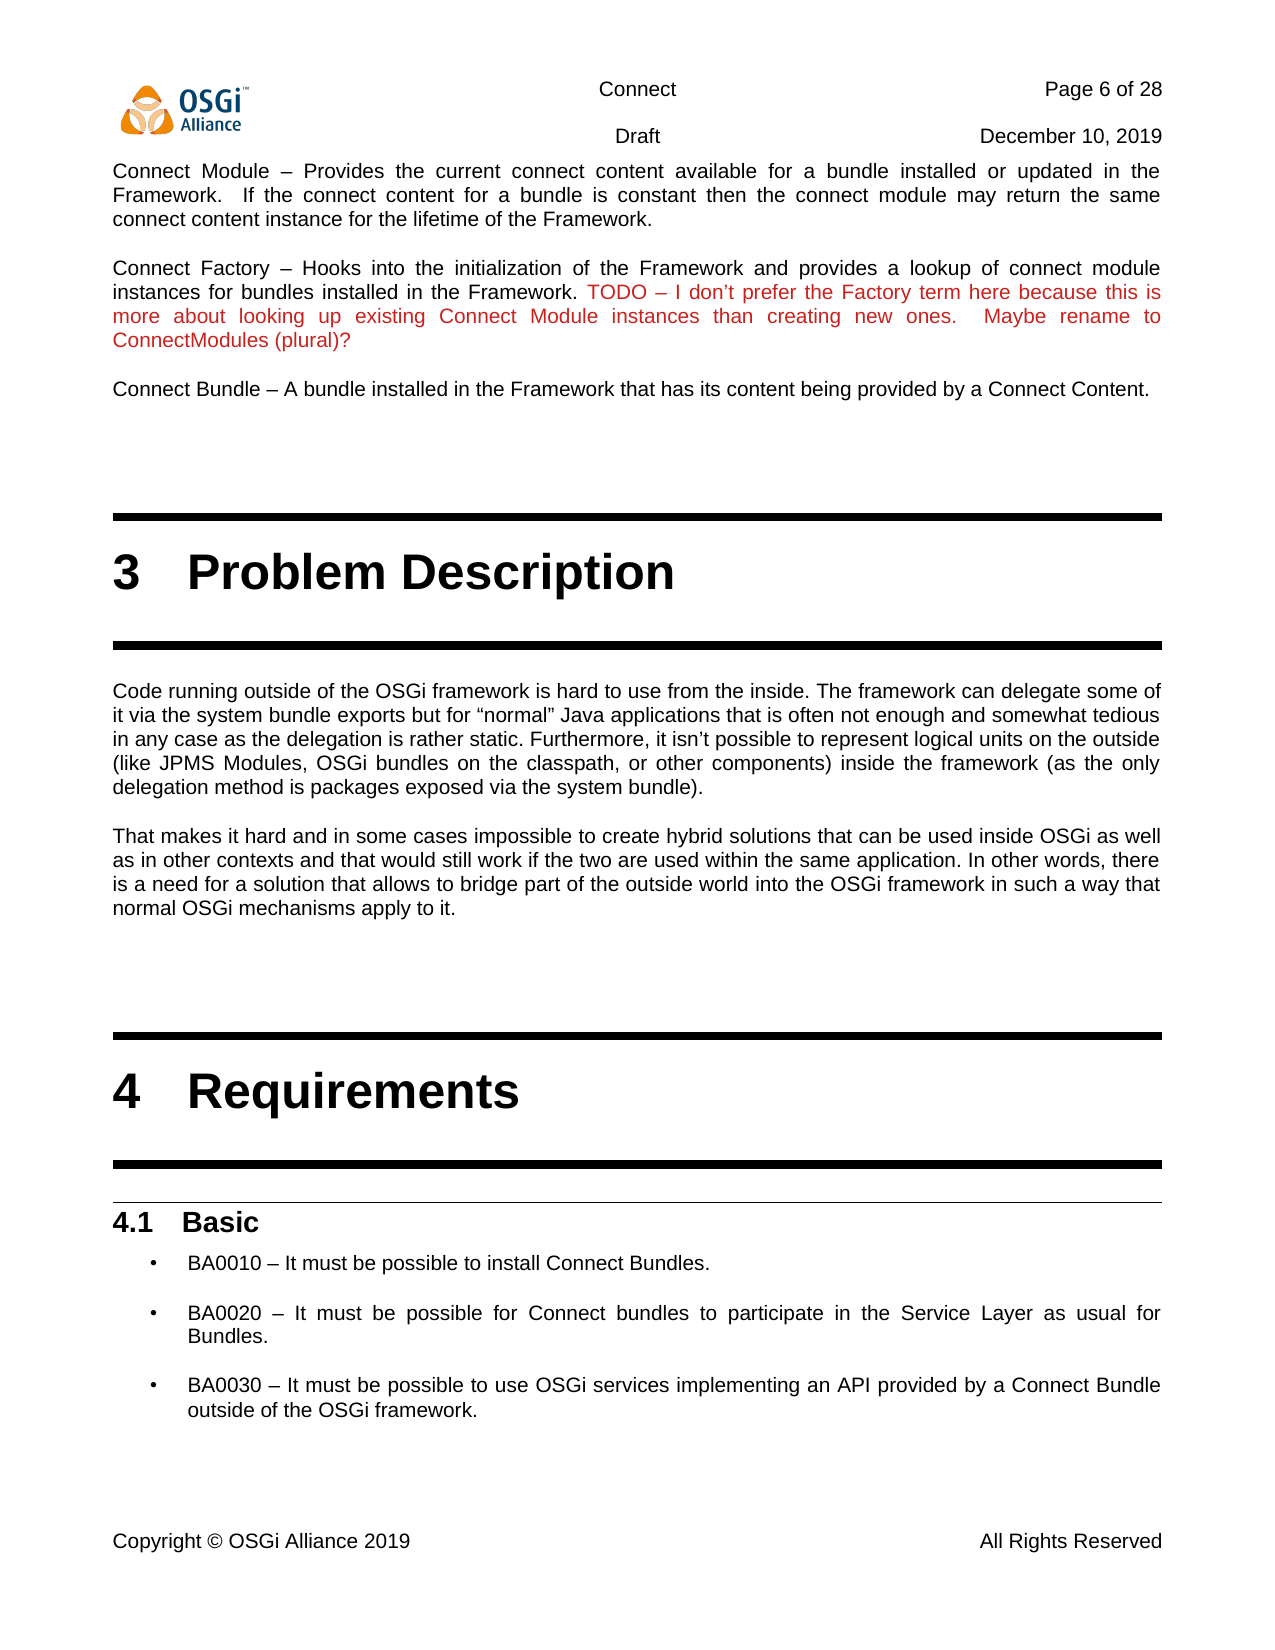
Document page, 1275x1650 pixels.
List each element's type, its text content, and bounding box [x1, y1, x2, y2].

picture [113, 78, 257, 142]
text Code running outside of the OSGi framework is hard to use from the inside. The framework can delegate some of it via the system bundle exports but for “normal” Java applications that is often not enough and somewhat tedious in any case as the delegation is rather static. Furthermore, it isn’t possible to represent logical units on the outside (like JPMS Modules, OSGi bundles on the classpath, or other components) inside the framework (as the only delegation method is packages exposed via the system bundle). [112, 679, 1162, 799]
subtitle Problem Description [112, 514, 1162, 650]
text That makes it hard and in some cases impossible to create hybrid solutions that can be used inside OSGi as well as in other contexts and that would still work if the two are used within the same application. In other words, there is a need for a solution that allows to bridge part of the outside world into the OSGi framework in such a way that normal OSGi mechanisms apply to it. [112, 824, 1162, 919]
list BA0020 – It must be possible for Connect bundles to participate in the Service Layer as usual for Bundles. [150, 1300, 1162, 1348]
text Connect Bundle – A bundle installed in the Framework that has its content being provided by a Connect Content. [112, 377, 1162, 401]
subtitle Requirements [112, 1033, 1162, 1169]
list BA0030 – It must be possible to use OSGi services implementing an API provided by a Connect Bundle outside of the OSGi framework. [150, 1373, 1162, 1421]
list BA0010 – It must be possible to install Connect Bundles. [150, 1251, 1162, 1275]
text Connect Module – Provides the current connect content available for a bundle installed or updated in the Framework. If the connect content for a bundle is constant then the connect module may return the same connect content instance for the lifetime of the Framework. [112, 159, 1162, 231]
text Connect Factory – Hooks into the initialization of the Framework and provides a lookup of connect module instances for bundles installed in the Framework. TODO – I don’t prefer the Factory term here because this is more about looking up existing Connect Module instances than creating new ones. Maybe rename to ConnectModules (plural)? [112, 256, 1162, 352]
subtitle Basic [112, 1203, 1162, 1239]
